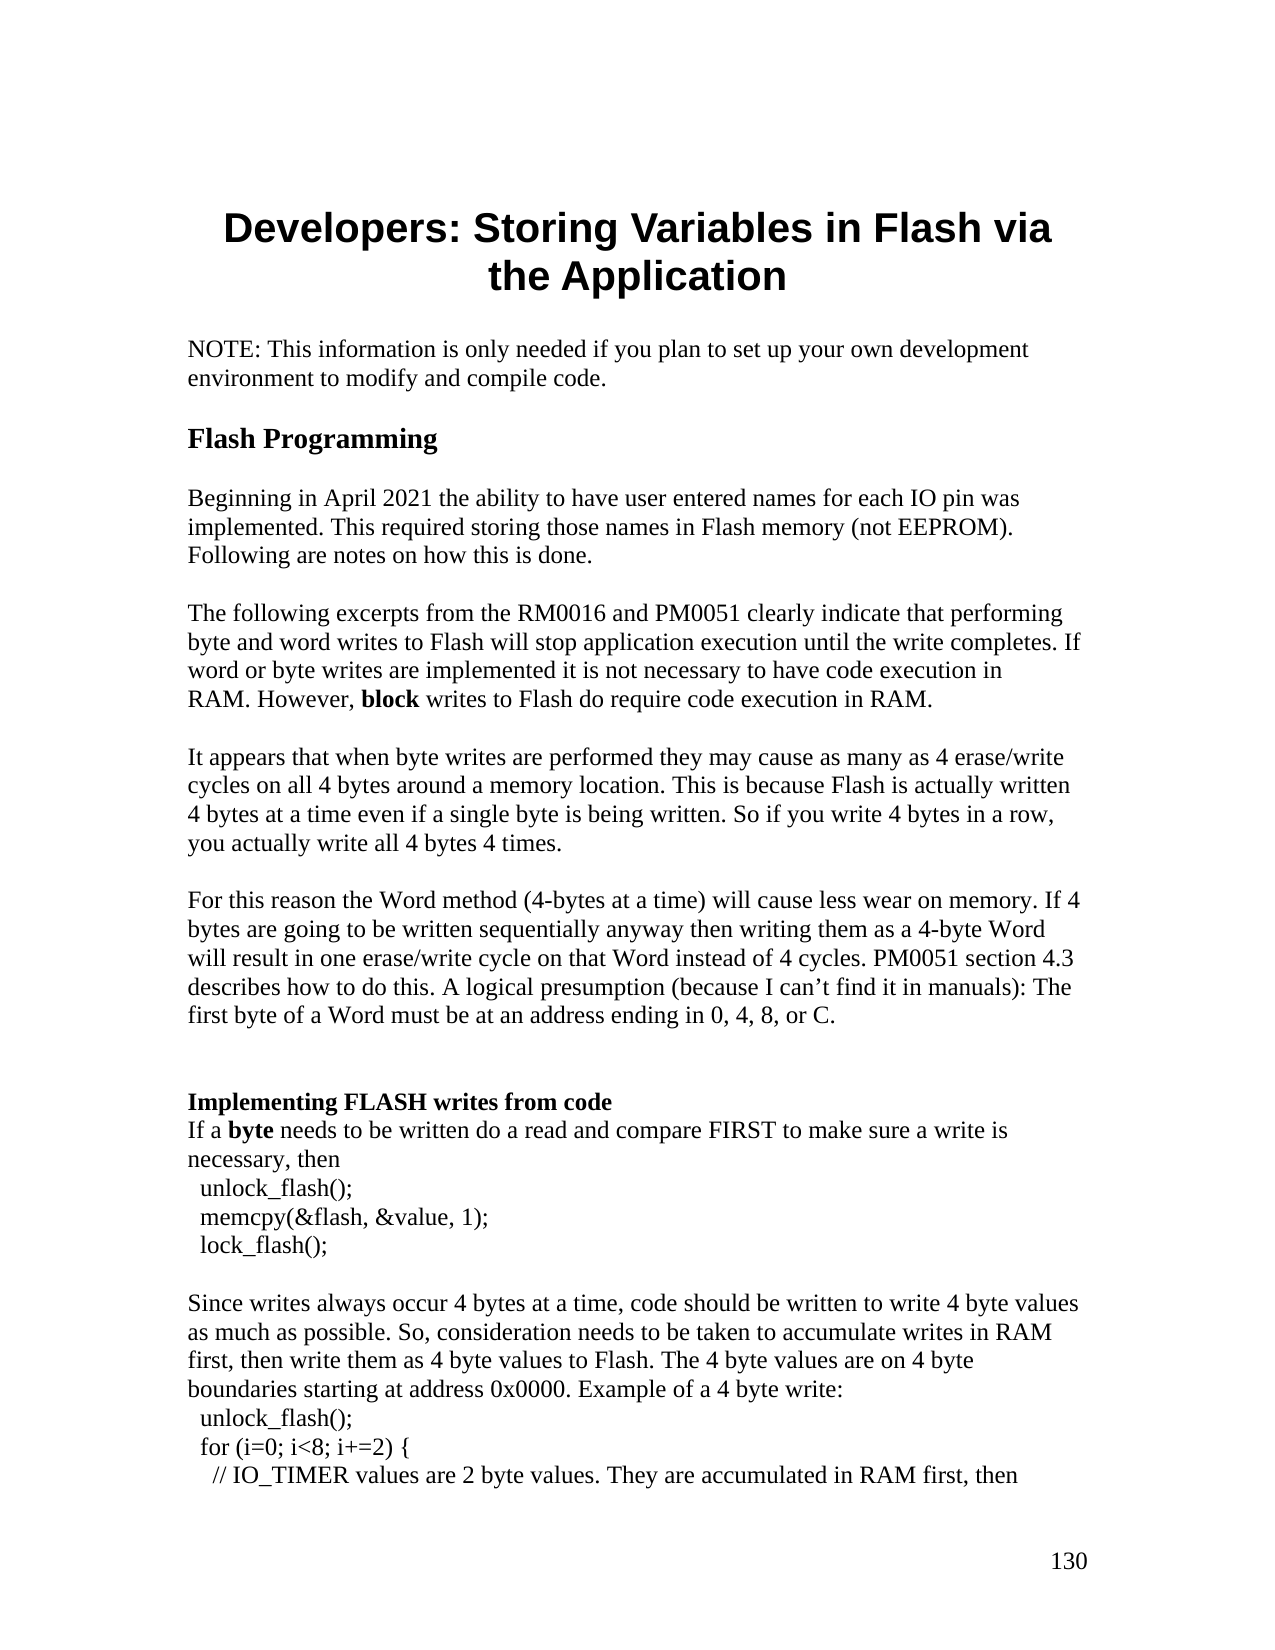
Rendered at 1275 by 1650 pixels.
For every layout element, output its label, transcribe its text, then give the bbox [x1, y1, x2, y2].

text necessary, then [187, 1144, 1087, 1173]
text lock_flash(); [187, 1231, 1087, 1259]
text for (i=0; i<8; i+=2) { [187, 1432, 1087, 1461]
text If a byte needs to be written do a read and compare FIRST to make sure a write is [187, 1116, 1087, 1144]
text memcpy(&flash, &value, 1); [187, 1202, 1087, 1231]
text // IO_TIMER values are 2 byte values. They are accumulated in RAM first, then [187, 1461, 1087, 1489]
subtitle Developers: Storing Variables in Flash via the Application [187, 204, 1087, 299]
text Beginning in April 2021 the ability to have user entered names for each IO pin was implemented. This required storing those names in Flash memory (not EEPROM). Following are notes on how this is done. [187, 483, 1087, 569]
text Implementing FLASH writes from code [187, 1087, 1087, 1116]
text unlock_flash(); [187, 1403, 1087, 1432]
text For this reason the Word method (4-bytes at a time) will cause less wear on memory. If 4 bytes are going to be written sequentially anyway then writing them as a 4-byte Word will result in one erase/write cycle on that Word instead of 4 cycles. PM0051 section 4.3 describes how to do this. A logical presumption (because I can’t find it in manuals): The first byte of a Word must be at an address ending in 0, 4, 8, or C. [187, 886, 1087, 1029]
text unlock_flash(); [187, 1173, 1087, 1202]
text It appears that when byte writes are performed they may cause as many as 4 erase/write cycles on all 4 bytes around a memory location. This is because Flash is actually written 4 bytes at a time even if a single byte is being written. So if you write 4 bytes in a row, you actually write all 4 bytes 4 times. [187, 742, 1087, 857]
text NOTE: This information is only needed if you plan to set up your own development environment to modify and compile code. [187, 334, 1087, 392]
text Since writes always occur 4 bytes at a time, code should be written to write 4 byte values as much as possible. So, consideration needs to be taken to accumulate writes in RAM first, then write them as 4 byte values to Flash. The 4 byte values are on 4 byte boundaries starting at address 0x0000. Example of a 4 byte write: [187, 1288, 1087, 1403]
text RAM. However, block writes to Flash do require code execution in RAM. [187, 684, 1087, 713]
text The following excerpts from the RM0016 and PM0051 clearly indicate that performing byte and word writes to Flash will stop application execution until the write completes. If word or byte writes are implemented it is not necessary to have code execution in [187, 598, 1087, 684]
text Flash Programming [187, 421, 1087, 454]
